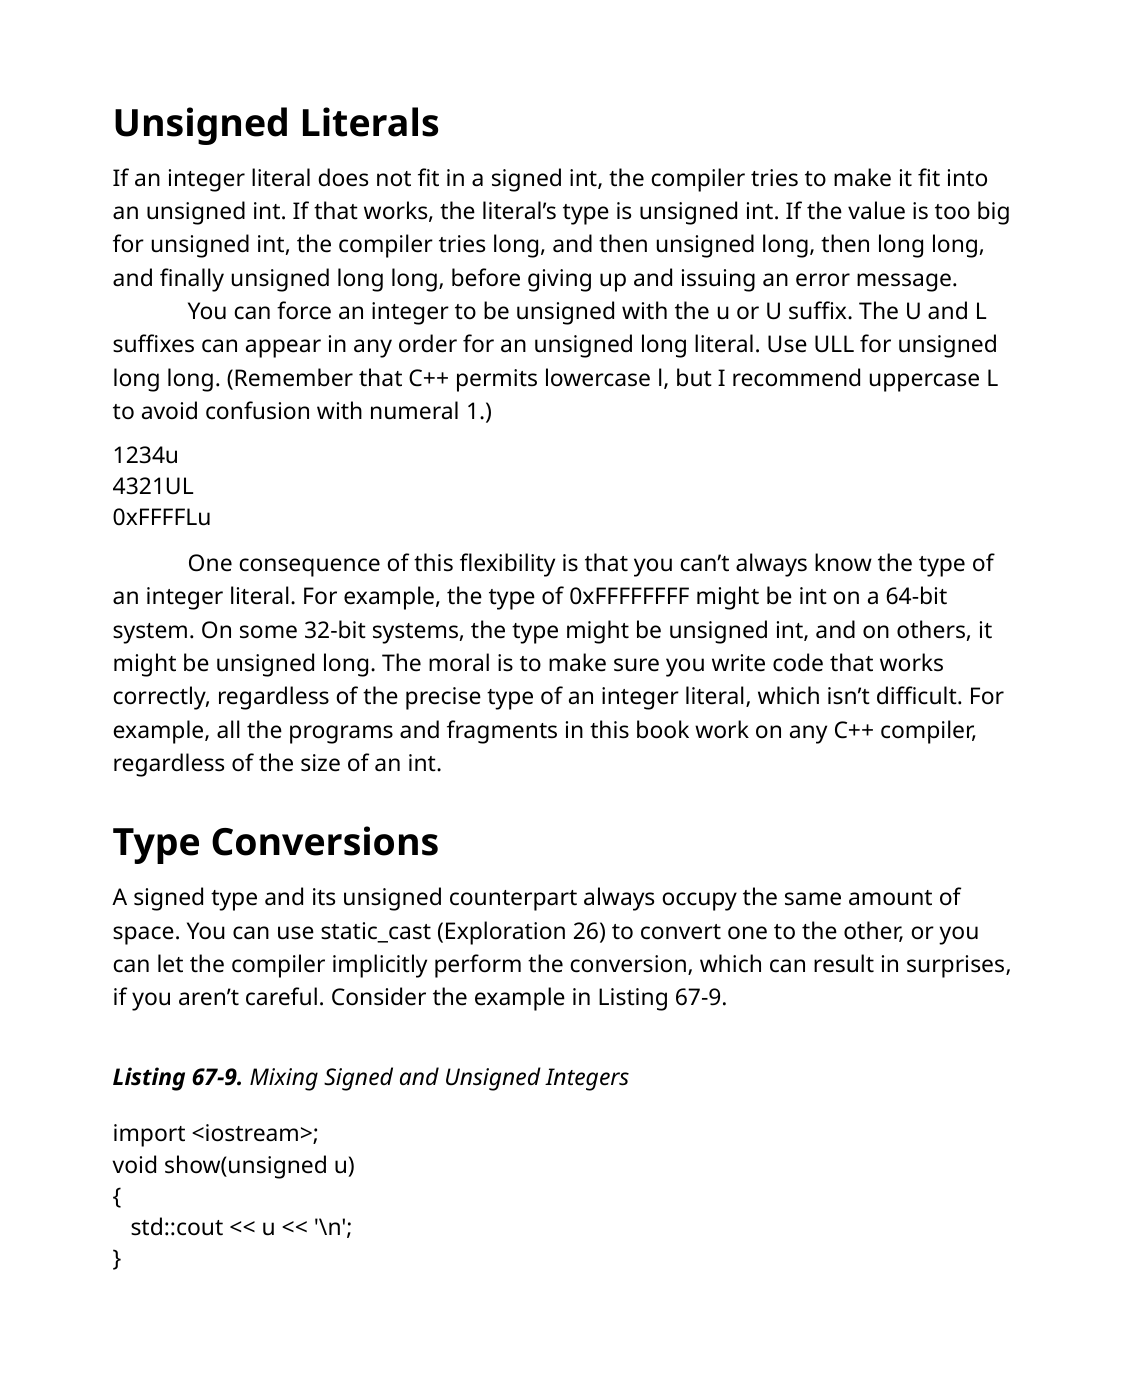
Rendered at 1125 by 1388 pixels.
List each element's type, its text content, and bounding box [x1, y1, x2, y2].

text 4321UL [112, 470, 1012, 501]
text 0xFFFFLu [112, 501, 1012, 532]
text { [112, 1180, 1012, 1211]
subtitle Unsigned Literals [112, 96, 1012, 147]
text void show(unsigned u) [112, 1148, 1012, 1180]
text } [112, 1242, 1012, 1273]
text std::cout << u << '\n'; [112, 1211, 1012, 1242]
text Listing 67-9. Mixing Signed and Unsigned Integers [112, 1061, 1012, 1092]
text One consequence of this flexibility is that you can’t always know the type of an integer literal. For example, the type of 0xFFFFFFFF might be int on a 64-bit system. On some 32-bit systems, the type might be unsigned int, and on others, it might be unsigned long. The moral is to make sure you write code that works correctly, regardless of the precise type of an integer literal, which isn’t difficult. For example, all the programs and fragments in this book work on any C++ compiler, regardless of the size of an int. [112, 545, 1012, 778]
subtitle Type Conversions [112, 816, 1012, 867]
text 1234u [112, 439, 1012, 470]
text A signed type and its unsigned counterpart always occupy the same amount of space. You can use static_cast (Exploration 26) to convert one to the other, or you can let the compiler implicitly perform the conversion, which can result in surprises, if you aren’t careful. Consider the example in Listing 67-9. [112, 879, 1012, 1013]
text import <iostream>; [112, 1117, 1012, 1148]
text If an integer literal does not fit in a signed int, the compiler tries to make it fit into an unsigned int. If that works, the literal’s type is unsigned int. If the value is too big for unsigned int, the compiler tries long, and then unsigned long, then long long, and finally unsigned long long, before giving up and issuing an error message. [112, 159, 1012, 293]
text You can force an integer to be unsigned with the u or U suffix. The U and L suffixes can appear in any order for an unsigned long literal. Use ULL for unsigned long long. (Remember that C++ permits lowercase l, but I recommend uppercase L to avoid confusion with numeral 1.) [112, 293, 1012, 426]
